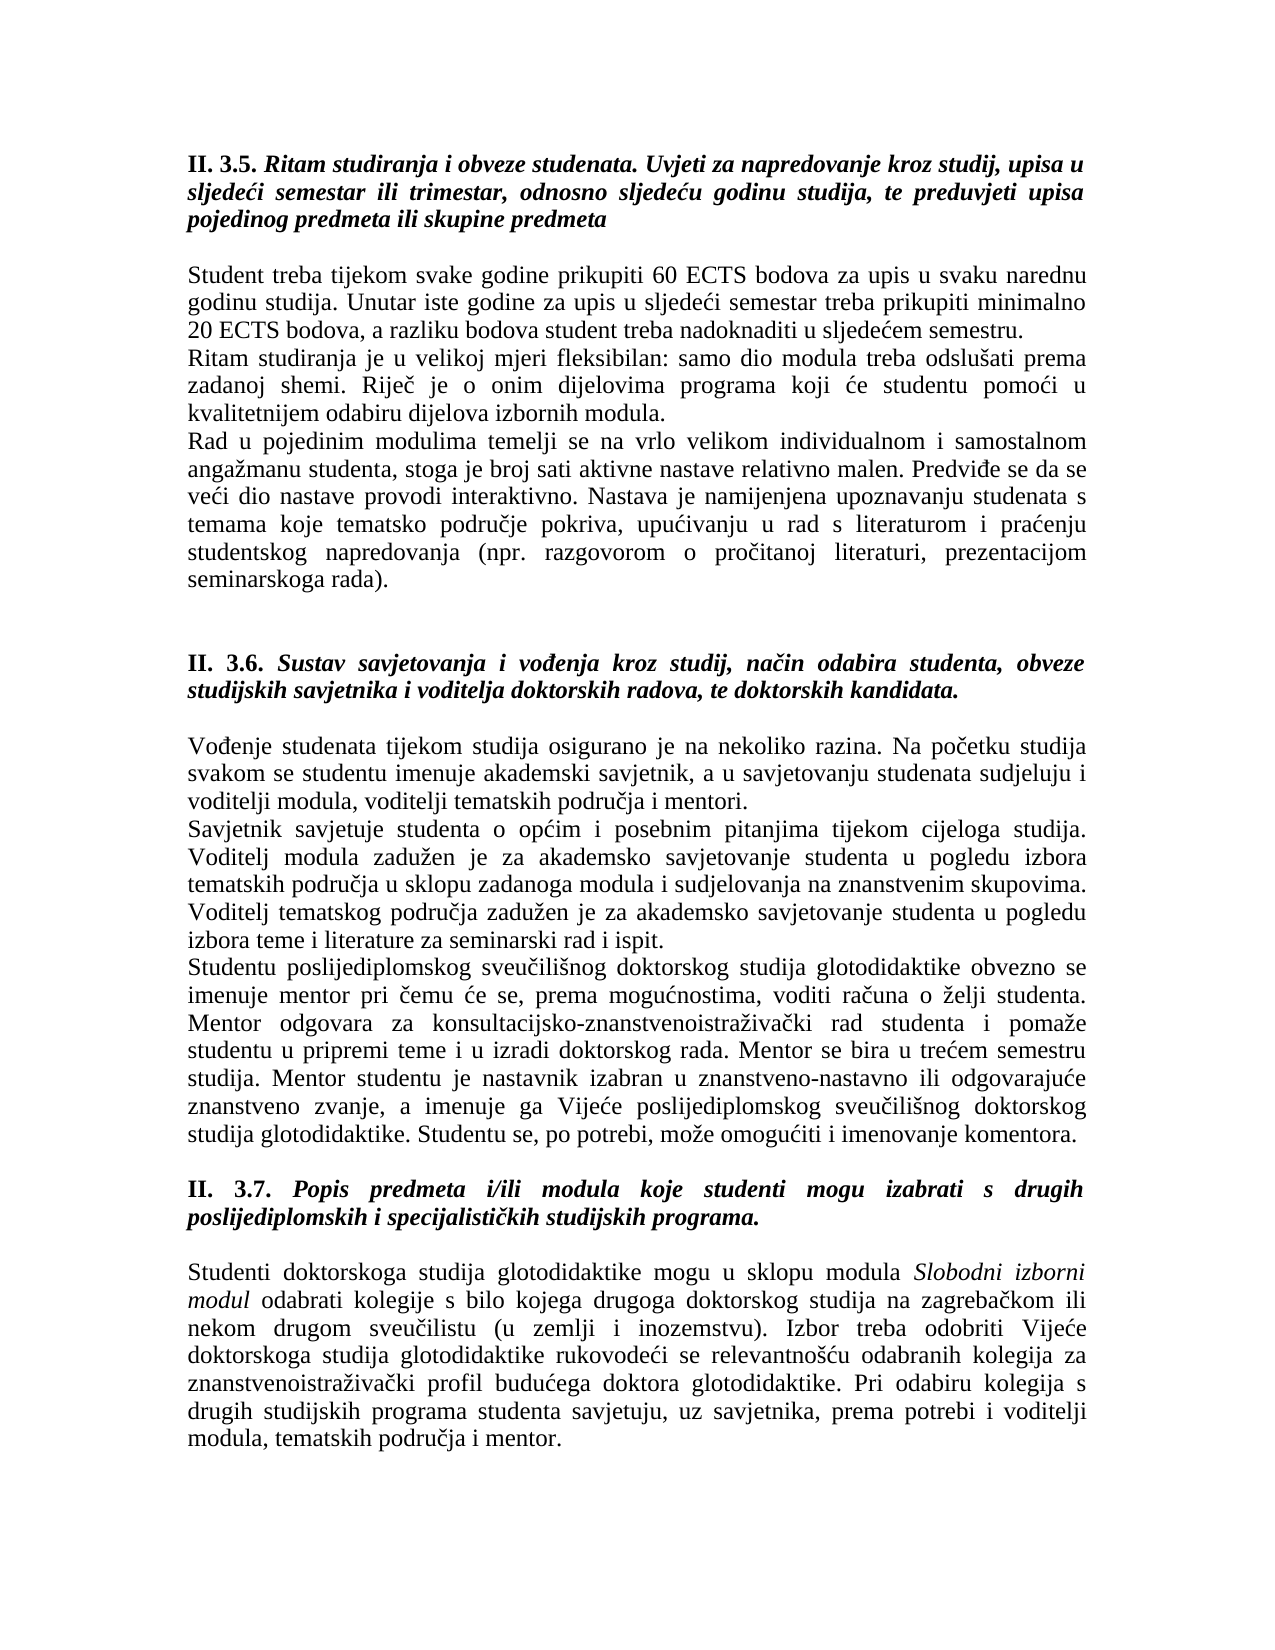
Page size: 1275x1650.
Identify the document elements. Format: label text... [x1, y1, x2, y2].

text II. 3.6. Sustav savjetovanja i vođenja kroz studij, način odabira studenta, obveze studijskih savjetnika i voditelja doktorskih radova, te doktorskih kandidata. [187, 649, 1087, 704]
text II. 3.5. Ritam studiranja i obveze studenata. Uvjeti za napredovanje kroz studij, upisa u sljedeći semestar ili trimestar, odnosno sljedeću godinu studija, te preduvjeti upisa pojedinog predmeta ili skupine predmeta [187, 150, 1087, 233]
text Rad u pojedinim modulima temelji se na vrlo velikom individualnom i samostalnom angažmanu studenta, stoga je broj sati aktivne nastave relativno malen. Predviđe se da se veći dio nastave provodi interaktivno. Nastava je namijenjena upoznavanju studenata s temama koje tematsko područje pokriva, upućivanju u rad s literaturom i praćenju studentskog napredovanja (npr. razgovorom o pročitanoj literaturi, prezentacijom seminarskoga rada). [187, 427, 1087, 593]
text Studenti doktorskoga studija glotodidaktike mogu u sklopu modula Slobodni izborni modul odabrati kolegije s bilo kojega drugoga doktorskog studija na zagrebačkom ili nekom drugom sveučilistu (u zemlji i inozemstvu). Izbor treba odobriti Vijeće doktorskoga studija glotodidaktike rukovodeći se relevantnošću odabranih kolegija za znanstvenoistraživački profil budućega doktora glotodidaktike. Pri odabiru kolegija s drugih studijskih programa studenta savjetuju, uz savjetnika, prema potrebi i voditelji modula, tematskih područja i mentor. [187, 1258, 1087, 1452]
text Studentu poslijediplomskog sveučilišnog doktorskog studija glotodidaktike obvezno se imenuje mentor pri čemu će se, prema mogućnostima, voditi računa o želji studenta. Mentor odgovara za konsultacijsko-znanstvenoistraživački rad studenta i pomaže studentu u pripremi teme i u izradi doktorskog rada. Mentor se bira u trećem semestru studija. Mentor studentu je nastavnik izabran u znanstveno-nastavno ili odgovarajuće znanstveno zvanje, a imenuje ga Vijeće poslijediplomskog sveučilišnog doktorskog studija glotodidaktike. Studentu se, po potrebi, može omogućiti i imenovanje komentora. [187, 953, 1087, 1147]
text Student treba tijekom svake godine prikupiti 60 ECTS bodova za upis u svaku narednu godinu studija. Unutar iste godine za upis u sljedeći semestar treba prikupiti minimalno 20 ECTS bodova, a razliku bodova student treba nadoknaditi u sljedećem semestru. [187, 261, 1087, 344]
text Vođenje studenata tijekom studija osigurano je na nekoliko razina. Na početku studija svakom se studentu imenuje akademski savjetnik, a u savjetovanju studenata sudjeluju i voditelji modula, voditelji tematskih područja i mentori. [187, 732, 1087, 815]
text II. 3.7. Popis predmeta i/ili modula koje studenti mogu izabrati s drugih poslijediplomskih i specijalističkih studijskih programa. [187, 1175, 1087, 1231]
text Savjetnik savjetuje studenta o općim i posebnim pitanjima tijekom cijeloga studija. Voditelj modula zadužen je za akademsko savjetovanje studenta u pogledu izbora tematskih područja u sklopu zadanoga modula i sudjelovanja na znanstvenim skupovima. Voditelj tematskog područja zadužen je za akademsko savjetovanje studenta u pogledu izbora teme i literature za seminarski rad i ispit. [187, 815, 1087, 953]
text Ritam studiranja je u velikoj mjeri fleksibilan: samo dio modula treba odslušati prema zadanoj shemi. Riječ je o onim dijelovima programa koji će studentu pomoći u kvalitetnijem odabiru dijelova izbornih modula. [187, 344, 1087, 427]
